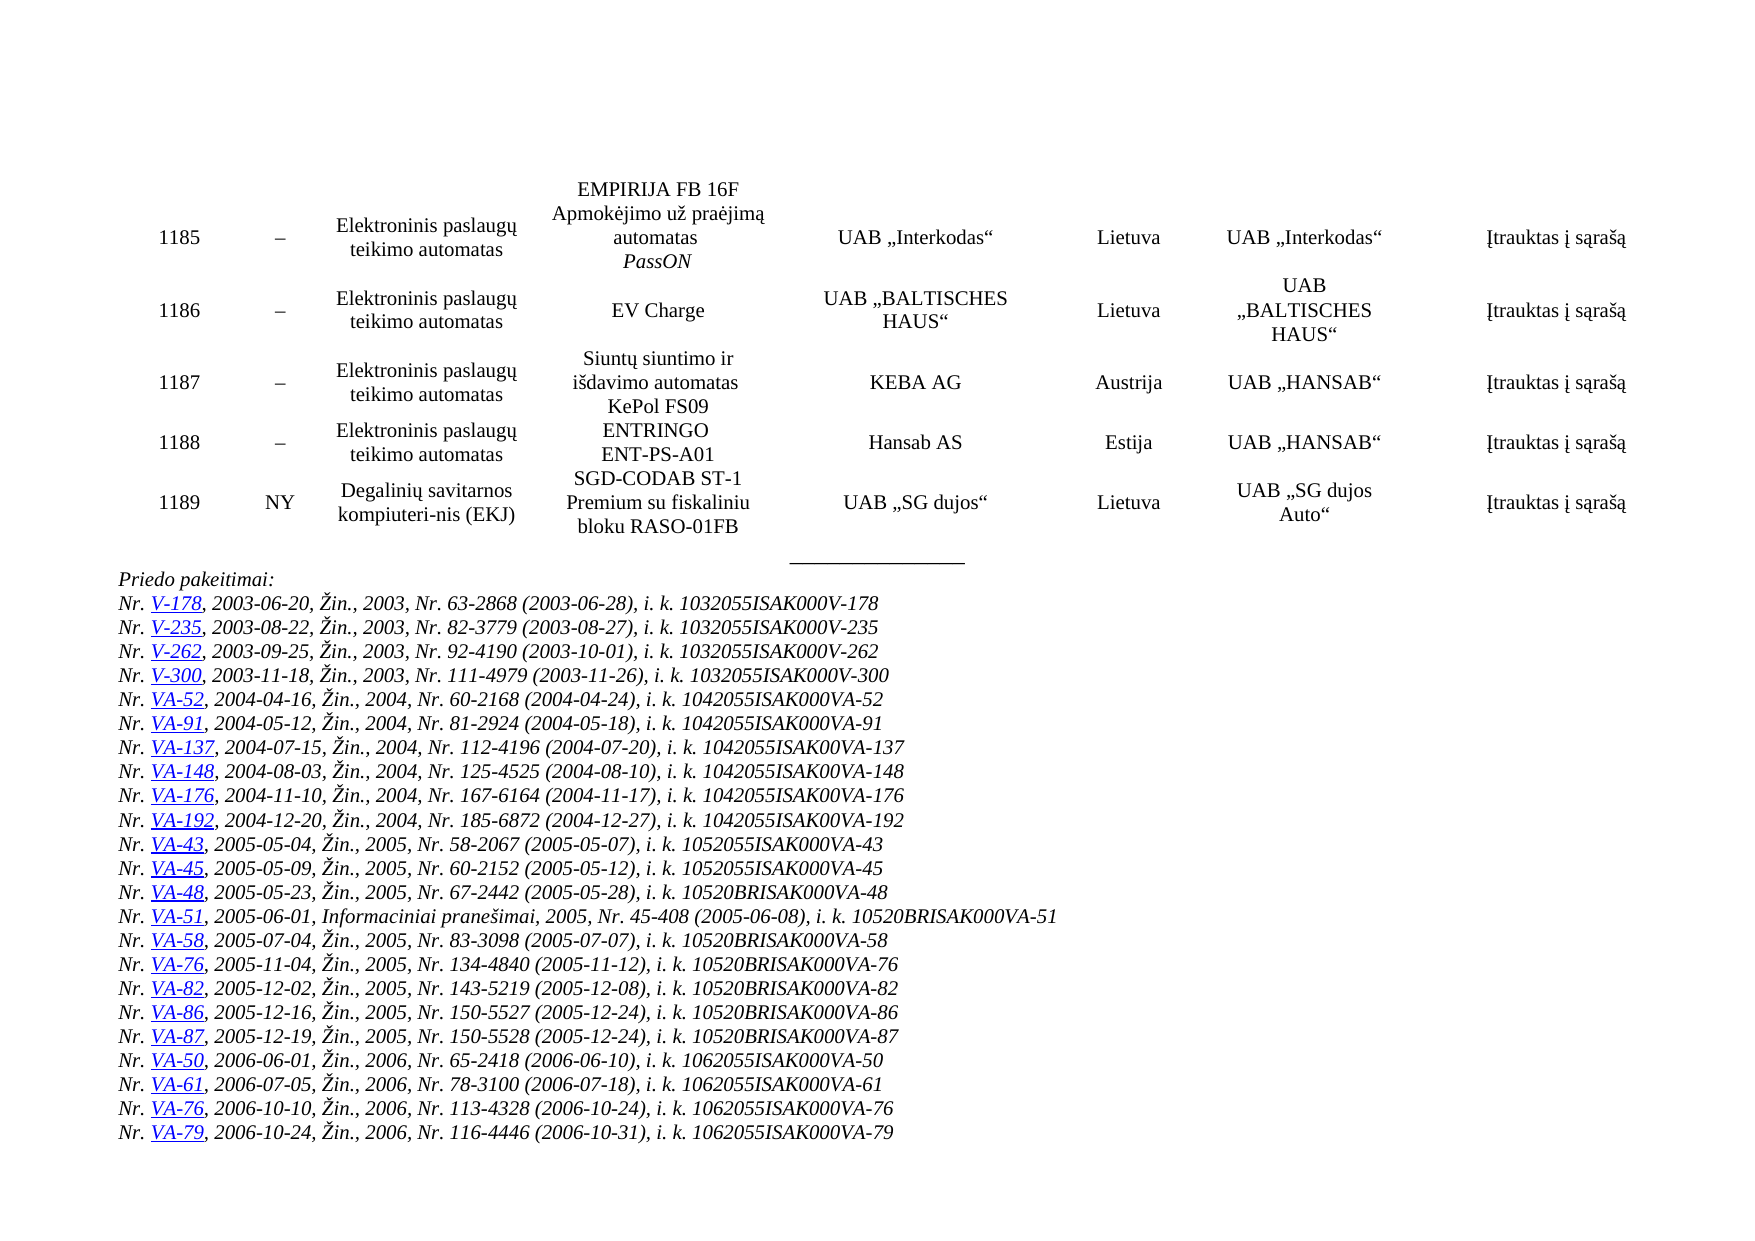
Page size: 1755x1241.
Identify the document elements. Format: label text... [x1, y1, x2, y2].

table_cell UAB „SG dujos“ [779, 466, 1052, 538]
table_cell UAB „HANSAB“ [1206, 346, 1403, 418]
table_cell Hansab AS [779, 418, 1052, 466]
text Priedo pakeitimai: [118, 567, 1636, 591]
text Nr. V-235, 2003-08-22, Žin., 2003, Nr. 82-3779 (2003-08-27), i. k. 1032055ISAK000V-235 [118, 615, 1636, 639]
text Nr. VA-76, 2006-10-10, Žin., 2006, Nr. 113-4328 (2006-10-24), i. k. 1062055ISAK000VA-76 [118, 1096, 1636, 1120]
text Nr. VA-52, 2004-04-16, Žin., 2004, Nr. 60-2168 (2004-04-24), i. k. 1042055ISAK000VA-52 [118, 687, 1636, 711]
table_cell – [244, 418, 316, 466]
table_cell Austrija [1052, 346, 1206, 418]
text Nr. VA-48, 2005-05-23, Žin., 2005, Nr. 67-2442 (2005-05-28), i. k. 10520BRISAK000VA-48 [118, 880, 1636, 904]
table_cell [1052, 177, 1206, 201]
table_cell Degalinių savitarnos kompiuteri-nis (EKJ) [316, 466, 537, 538]
table_cell Elektroninis paslaugų teikimo automatas [316, 201, 537, 273]
table_cell UAB „Interkodas“ [779, 201, 1052, 273]
text Nr. VA-137, 2004-07-15, Žin., 2004, Nr. 112-4196 (2004-07-20), i. k. 1042055ISAK00VA-137 [118, 735, 1636, 759]
table_cell EV Charge [537, 274, 779, 346]
text Nr. VA-58, 2005-07-04, Žin., 2005, Nr. 83-3098 (2005-07-07), i. k. 10520BRISAK000VA-58 [118, 928, 1636, 952]
table_cell [244, 177, 316, 201]
table_cell Elektroninis paslaugų teikimo automatas [316, 418, 537, 466]
text Nr. VA-91, 2004-05-12, Žin., 2004, Nr. 81-2924 (2004-05-18), i. k. 1042055ISAK000VA-91 [118, 711, 1636, 735]
text Nr. V-262, 2003-09-25, Žin., 2003, Nr. 92-4190 (2003-10-01), i. k. 1032055ISAK000V-262 [118, 639, 1636, 663]
table_cell Siuntų siuntimo ir išdavimo automatas KePol FS09 [537, 346, 779, 418]
table_cell 1189 [115, 466, 244, 538]
table_cell 1185 [115, 201, 244, 273]
table_cell Įtrauktas į sąrašą [1403, 418, 1709, 466]
table_cell EMPIRIJA FB 16F [537, 177, 779, 201]
text ______________ [118, 538, 1636, 567]
table_cell Įtrauktas į sąrašą [1403, 466, 1709, 538]
text Nr. VA-176, 2004-11-10, Žin., 2004, Nr. 167-6164 (2004-11-17), i. k. 1042055ISAK00VA-176 [118, 783, 1636, 807]
table_cell KEBA AG [779, 346, 1052, 418]
table_cell Įtrauktas į sąrašą [1403, 201, 1709, 273]
table_cell Lietuva [1052, 274, 1206, 346]
table_cell – [244, 201, 316, 273]
text Nr. VA-82, 2005-12-02, Žin., 2005, Nr. 143-5219 (2005-12-08), i. k. 10520BRISAK000VA-82 [118, 976, 1636, 1000]
text Nr. V-300, 2003-11-18, Žin., 2003, Nr. 111-4979 (2003-11-26), i. k. 1032055ISAK000V-300 [118, 663, 1636, 687]
table_cell Estija [1052, 418, 1206, 466]
text Nr. VA-87, 2005-12-19, Žin., 2005, Nr. 150-5528 (2005-12-24), i. k. 10520BRISAK000VA-87 [118, 1024, 1636, 1048]
text Nr. VA-43, 2005-05-04, Žin., 2005, Nr. 58-2067 (2005-05-07), i. k. 1052055ISAK000VA-43 [118, 832, 1636, 856]
text Nr. VA-76, 2005-11-04, Žin., 2005, Nr. 134-4840 (2005-11-12), i. k. 10520BRISAK000VA-76 [118, 952, 1636, 976]
table_cell [115, 177, 244, 201]
table_cell 1188 [115, 418, 244, 466]
text Nr. VA-79, 2006-10-24, Žin., 2006, Nr. 116-4446 (2006-10-31), i. k. 1062055ISAK000VA-79 [118, 1120, 1636, 1144]
table_cell SGD-CODAB ST-1 Premium su fiskaliniu bloku RASO-01FB [537, 466, 779, 538]
text Nr. VA-192, 2004-12-20, Žin., 2004, Nr. 185-6872 (2004-12-27), i. k. 1042055ISAK00VA-192 [118, 807, 1636, 832]
text Nr. VA-61, 2006-07-05, Žin., 2006, Nr. 78-3100 (2006-07-18), i. k. 1062055ISAK000VA-61 [118, 1072, 1636, 1096]
table_cell NY [244, 466, 316, 538]
table_cell Įtrauktas į sąrašą [1403, 274, 1709, 346]
table_cell [316, 177, 537, 201]
text Nr. V-178, 2003-06-20, Žin., 2003, Nr. 63-2868 (2003-06-28), i. k. 1032055ISAK000V-178 [118, 591, 1636, 615]
table_cell 1187 [115, 346, 244, 418]
table_cell – [244, 274, 316, 346]
text Nr. VA-50, 2006-06-01, Žin., 2006, Nr. 65-2418 (2006-06-10), i. k. 1062055ISAK000VA-50 [118, 1048, 1636, 1072]
table_cell Įtrauktas į sąrašą [1403, 346, 1709, 418]
table_cell Elektroninis paslaugų teikimo automatas [316, 274, 537, 346]
table_cell UAB „Interkodas“ [1206, 201, 1403, 273]
table_cell Apmokėjimo už praėjimą automatas PassON [537, 201, 779, 273]
table_cell UAB „BALTISCHES HAUS“ [1206, 274, 1403, 346]
table_cell [1206, 177, 1403, 201]
table_cell [1403, 177, 1709, 201]
table_cell UAB „HANSAB“ [1206, 418, 1403, 466]
text Nr. VA-45, 2005-05-09, Žin., 2005, Nr. 60-2152 (2005-05-12), i. k. 1052055ISAK000VA-45 [118, 856, 1636, 880]
table_cell ENTRINGO ENT-PS-A01 [537, 418, 779, 466]
text Nr. VA-51, 2005-06-01, Informaciniai pranešimai, 2005, Nr. 45-408 (2005-06-08), i. k. 10520BRISAK000VA-51 [118, 904, 1636, 928]
text Nr. VA-86, 2005-12-16, Žin., 2005, Nr. 150-5527 (2005-12-24), i. k. 10520BRISAK000VA-86 [118, 1000, 1636, 1024]
table_cell [779, 177, 1052, 201]
table_cell Lietuva [1052, 466, 1206, 538]
table_cell 1186 [115, 274, 244, 346]
table_cell – [244, 346, 316, 418]
table_cell UAB „BALTISCHES HAUS“ [779, 274, 1052, 346]
text Nr. VA-148, 2004-08-03, Žin., 2004, Nr. 125-4525 (2004-08-10), i. k. 1042055ISAK00VA-148 [118, 759, 1636, 783]
table_cell Lietuva [1052, 201, 1206, 273]
table_cell Elektroninis paslaugų teikimo automatas [316, 346, 537, 418]
table_cell UAB „SG dujos Auto“ [1206, 466, 1403, 538]
